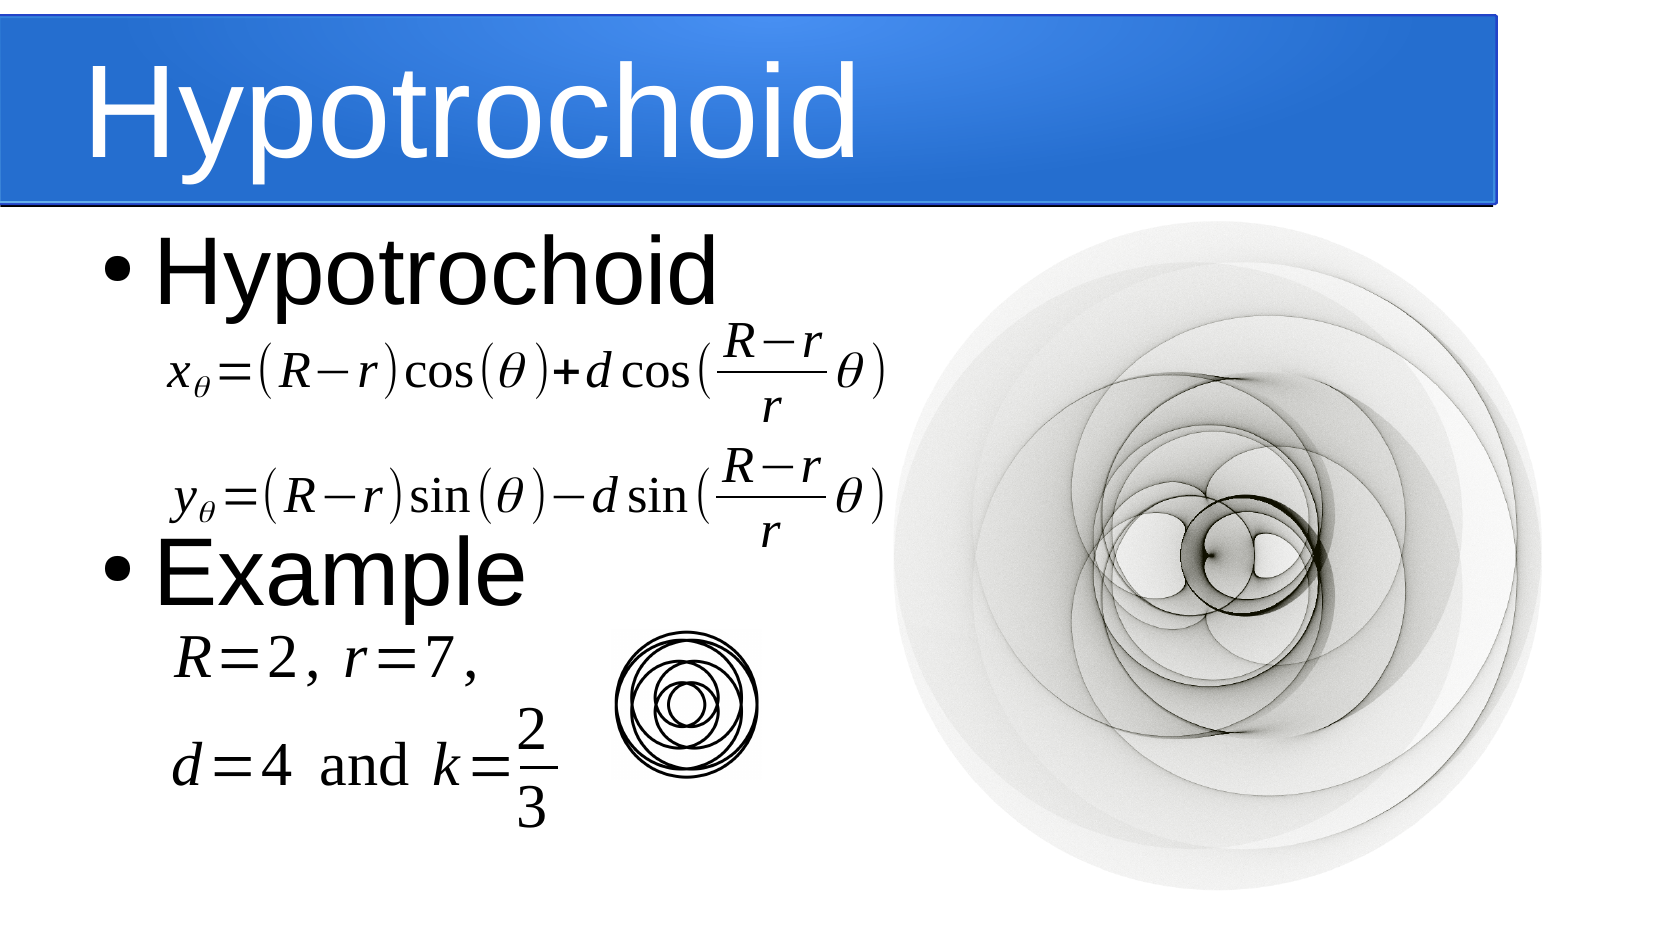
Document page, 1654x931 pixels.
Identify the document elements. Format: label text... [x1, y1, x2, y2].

title Hypotrochoid [82, 35, 1411, 189]
chart [165, 621, 568, 841]
picture [879, 217, 1555, 893]
picture [611, 629, 762, 781]
list Hypotrochoid Example [82, 217, 809, 757]
chart [158, 310, 895, 559]
